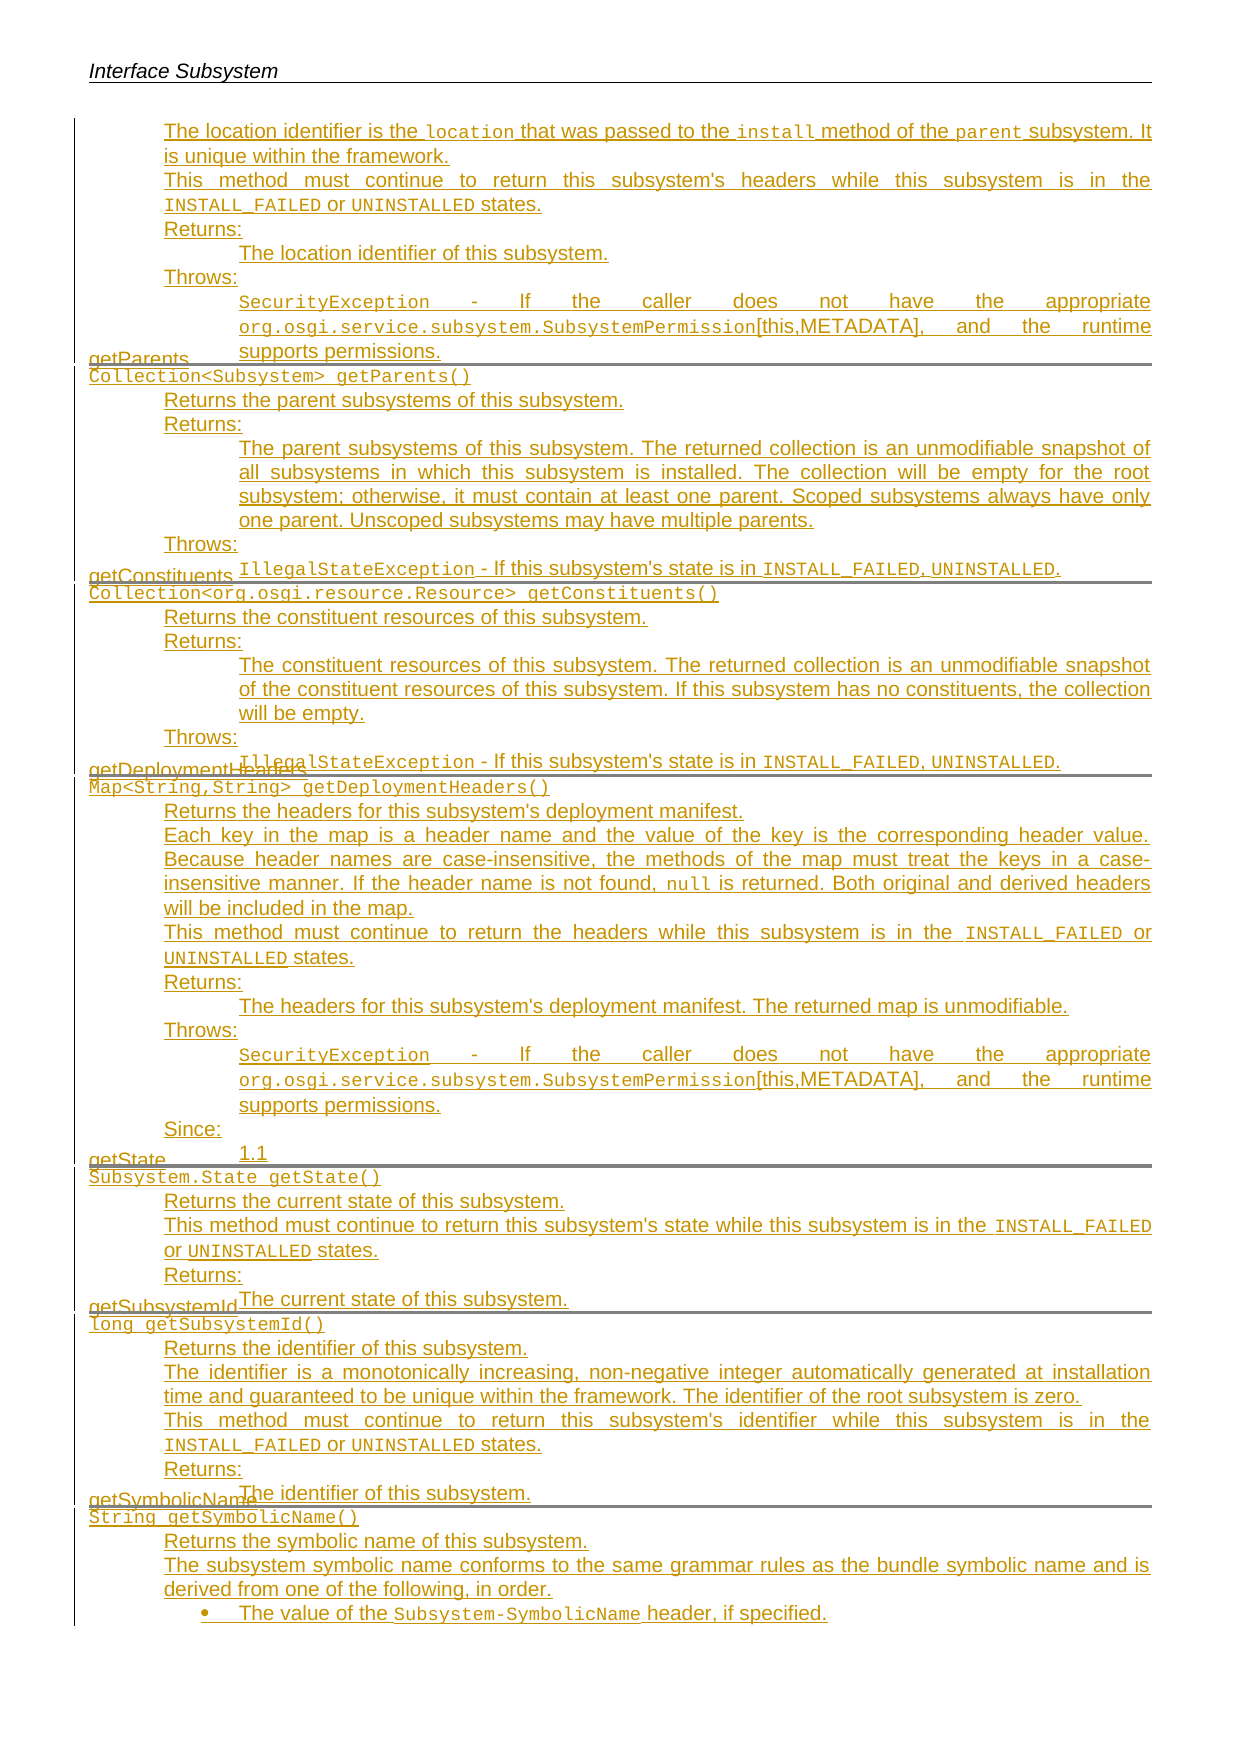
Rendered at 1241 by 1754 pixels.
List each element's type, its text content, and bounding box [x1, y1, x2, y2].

text Map<String,String> getDeploymentHeaders() [88, 777, 1152, 799]
text Since: [163, 1116, 1152, 1140]
text IllegalStateException - If this subsystem's state is in INSTALL_FAILED, UNINSTALLED. [238, 749, 1152, 774]
text The location identifier of this subsystem. [238, 241, 1152, 265]
text long getSubsystemId() [88, 1314, 1152, 1336]
text The identifier of this subsystem. [238, 1481, 1152, 1505]
text will be empty. [238, 699, 1152, 725]
text Returns the identifier of this subsystem. [163, 1336, 1152, 1360]
text Returns the headers for this subsystem's deployment manifest. [163, 799, 1152, 823]
text time and guaranteed to be unique within the framework. The identifier of the root subsystem is zero. [163, 1382, 1152, 1408]
text This method must continue to return the headers while this subsystem is in the INSTALL_FAILED or UNINSTALLED states. [163, 920, 1152, 970]
text Returns the parent subsystems of this subsystem. [163, 388, 1152, 412]
text The current state of this subsystem. [238, 1287, 1152, 1311]
text Returns: [163, 970, 1152, 994]
text The location identifier is the location that was passed to the install method of the parent subsystem. It [163, 118, 1152, 140]
text SecurityException - If the caller does not have the appropriate org.osgi.service.subsystem.SubsystemPermission[this,METADATA], and the runtime [238, 289, 1152, 335]
text Collection<Subsystem> getParents() [88, 366, 1152, 388]
text is unique within the framework. [163, 140, 1152, 168]
list The value of the Subsystem-SymbolicName header, if specified. [201, 1601, 1152, 1626]
text Returns the current state of this subsystem. [163, 1189, 1152, 1213]
text Returns the constituent resources of this subsystem. [163, 605, 1152, 629]
text This method must continue to return this subsystem's identifier while this subsystem is in the INSTALL_FAILED or UNINSTALLED states. [163, 1408, 1152, 1457]
text Throws: [163, 1018, 1152, 1042]
text supports permissions. [238, 336, 1152, 363]
text INSTALL_FAILED or UNINSTALLED states. [163, 190, 1152, 217]
text Throws: [163, 725, 1152, 749]
text Returns: [163, 217, 1152, 241]
text 1.1 [238, 1140, 1152, 1164]
text The headers for this subsystem's deployment manifest. The returned map is unmodifiable. [238, 994, 1152, 1018]
text Throws: [163, 531, 1152, 555]
text String getSymbolicName() [88, 1508, 1152, 1529]
text Returns: [163, 1263, 1152, 1287]
text This method must continue to return this subsystem's headers while this subsystem is in the [163, 168, 1152, 189]
text IllegalStateException - If this subsystem's state is in INSTALL_FAILED, UNINSTALLED. [238, 555, 1152, 581]
text This method must continue to return this subsystem's state while this subsystem is in the INSTALL_FAILED [163, 1213, 1152, 1234]
text Subsystem.State getState() [88, 1168, 1152, 1189]
text The identifier is a monotonically increasing, non-negative integer automatically generated at installation [163, 1360, 1152, 1381]
text SecurityException - If the caller does not have the appropriate org.osgi.service.subsystem.SubsystemPermission[this,METADATA], and the runtime supports permissions. [238, 1042, 1152, 1116]
text The parent subsystems of this subsystem. The returned collection is an unmodifiable snapshot of all subsystems in which this subsystem is installed. The collection will be empty for the root subsystem; otherwise, it must contain at least one parent. Scoped subsystems always have only one parent. Unscoped subsystems may have multiple parents. [238, 436, 1152, 531]
text Throws: [163, 265, 1152, 289]
text Returns: [163, 412, 1152, 436]
text Returns: [163, 1457, 1152, 1481]
text The subsystem symbolic name conforms to the same grammar rules as the bundle symbolic name and is derived from one of the following, in order. [163, 1553, 1152, 1601]
text Each key in the map is a header name and the value of the key is the corresponding header value. Because header names are case-insensitive, the methods of the map must treat the keys in a case- [163, 823, 1152, 868]
text or UNINSTALLED states. [163, 1235, 1152, 1263]
text Returns: [163, 629, 1152, 653]
text The constituent resources of this subsystem. The returned collection is an unmodifiable snapshot of the constituent resources of this subsystem. If this subsystem has no constituents, the collection [238, 653, 1152, 698]
text insensitive manner. If the header name is not found, null is returned. Both original and derived headers will be included in the map. [163, 869, 1152, 920]
text Returns the symbolic name of this subsystem. [163, 1529, 1152, 1553]
text Collection<org.osgi.resource.Resource> getConstituents() [88, 584, 1152, 605]
